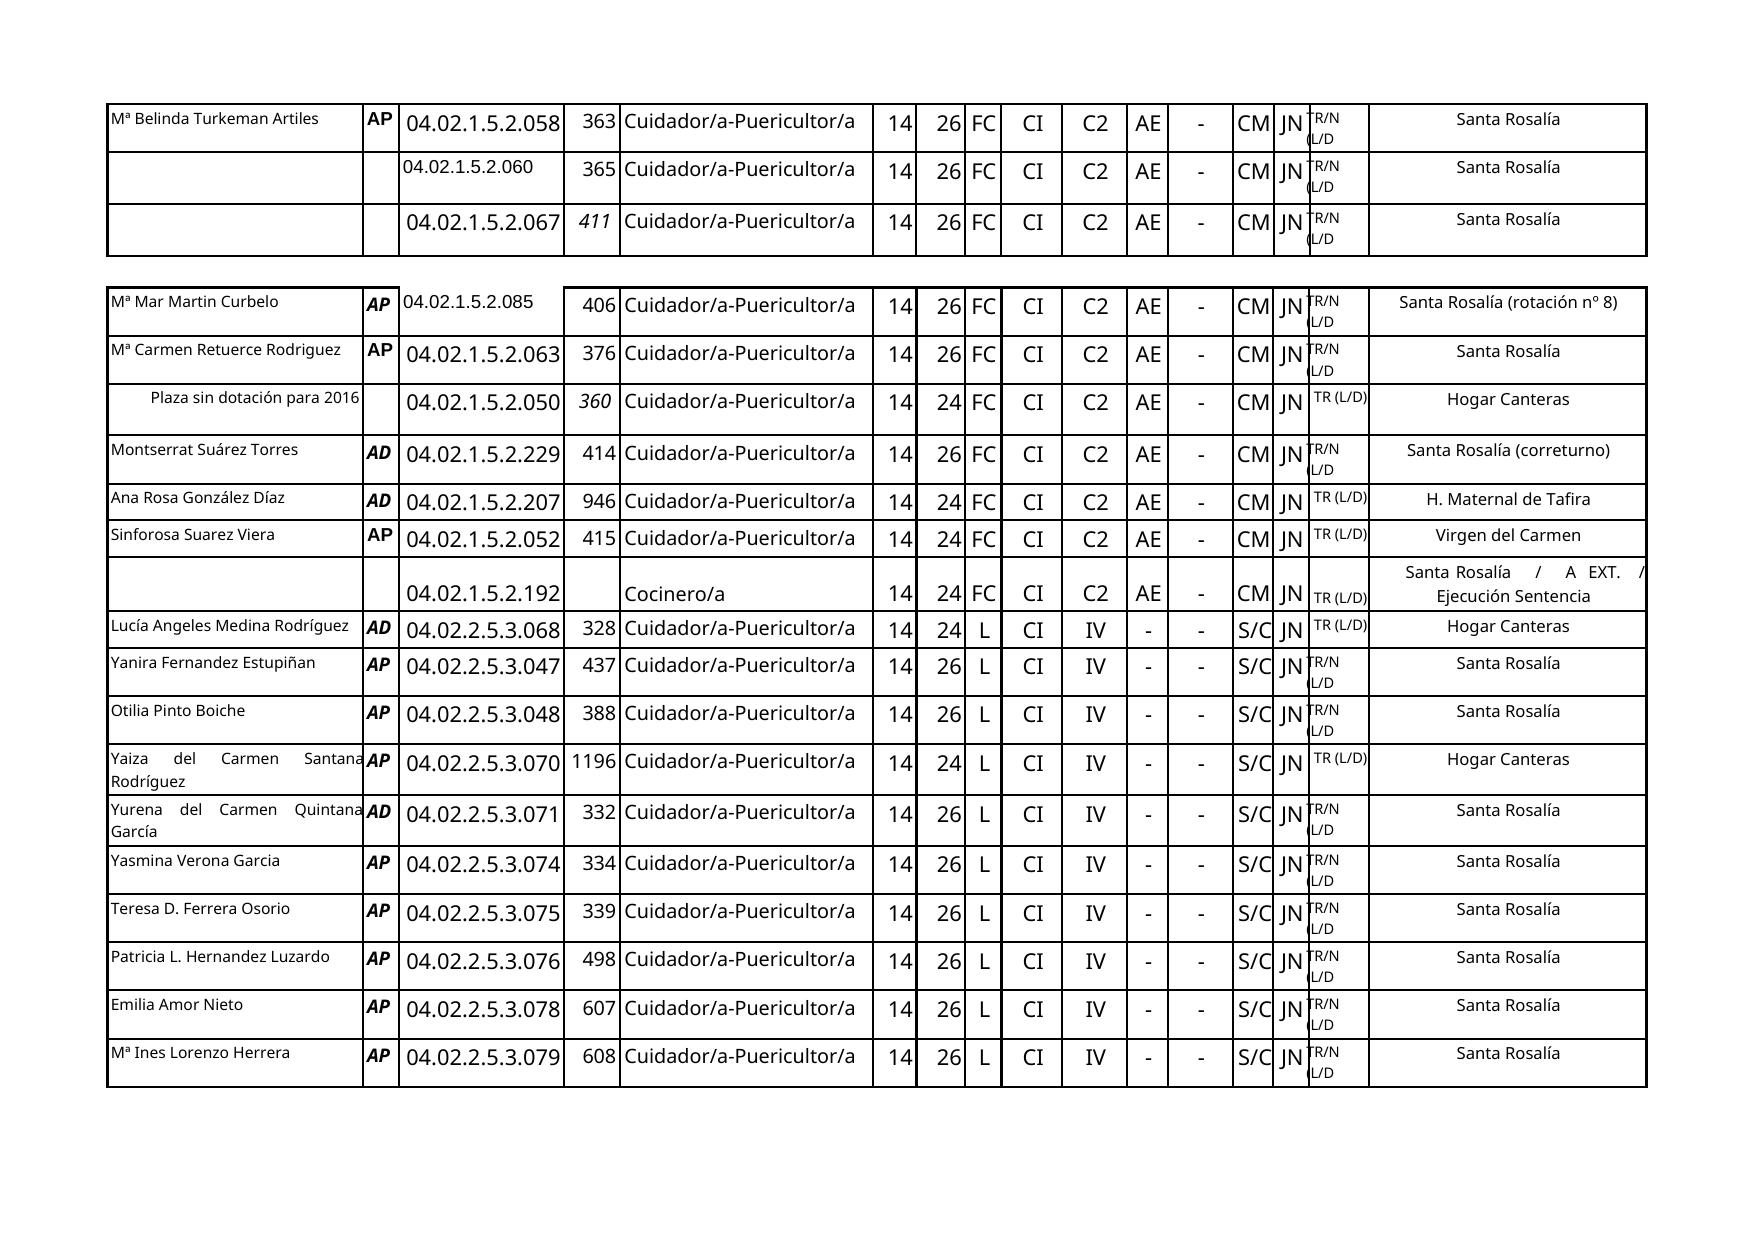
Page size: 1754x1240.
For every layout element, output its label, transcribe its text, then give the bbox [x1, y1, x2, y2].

table_cell CI [1003, 337, 1061, 383]
table_cell IV [1063, 612, 1126, 647]
table_cell C2 [1063, 337, 1126, 383]
table_cell - [1128, 847, 1167, 893]
table_cell Santa Rosalía [1370, 847, 1645, 893]
table_cell - [1169, 649, 1232, 695]
table_cell CM [1234, 436, 1272, 482]
table_cell S/C [1234, 943, 1272, 989]
table_cell Cuidador/a-Puericultor/a [621, 385, 872, 434]
table_cell TR/N (L/D [1310, 895, 1368, 941]
table_cell TR/N (L/D [1310, 991, 1368, 1037]
table_cell TR/N (L/D [1311, 153, 1368, 203]
table_cell 26 [918, 796, 964, 845]
table_cell 04.02.1.5.2.052 [400, 521, 563, 556]
table_cell TR/N (L/D [1310, 847, 1368, 893]
table_cell Cuidador/a-Puericultor/a [621, 895, 872, 941]
table_cell AP [364, 847, 398, 893]
table_cell 411 [565, 205, 619, 254]
table_cell - [1169, 385, 1232, 434]
table_cell 26 [918, 847, 964, 893]
table_cell 26 [918, 649, 964, 695]
table_cell Montserrat Suárez Torres [109, 436, 362, 482]
table_cell [109, 205, 362, 254]
table_cell JN [1274, 991, 1308, 1037]
table_cell CI [1003, 796, 1061, 845]
table_cell 437 [565, 649, 619, 695]
table_cell JN [1274, 649, 1308, 695]
table_cell AD [364, 796, 398, 845]
table_cell L [966, 895, 1000, 941]
table_cell 14 [874, 649, 915, 695]
table_cell 24 [918, 612, 964, 647]
table_header FC [966, 289, 1000, 334]
table_cell TR/N (L/D [1310, 943, 1368, 989]
table_cell 04.02.1.5.2.058 [400, 105, 563, 151]
table_header JN [1274, 289, 1308, 334]
table_cell 14 [874, 205, 915, 254]
table_header CM [1234, 289, 1272, 334]
table_cell C2 [1063, 153, 1126, 203]
table_cell Lucía Angeles Medina Rodríguez [109, 612, 362, 647]
table_cell FC [966, 558, 1000, 610]
table_cell TR/N (L/D [1310, 337, 1368, 383]
table_header TR/N (L/D [1310, 289, 1368, 334]
table_cell AP [364, 697, 398, 743]
table_cell 332 [565, 796, 619, 845]
table_cell JN [1274, 1040, 1308, 1086]
table_cell 334 [565, 847, 619, 893]
table_cell FC [966, 337, 1000, 383]
table_cell - [1169, 558, 1232, 610]
table_cell AP [364, 991, 398, 1037]
table_cell H. Maternal de Tafira [1370, 485, 1645, 519]
table_header CI [1003, 289, 1061, 334]
table_cell 498 [565, 943, 619, 989]
table_cell Cocinero/a [621, 558, 872, 610]
table_cell IV [1063, 649, 1126, 695]
table_cell - [1169, 205, 1232, 254]
table_cell Yasmina Verona Garcia [109, 847, 362, 893]
table_cell 363 [565, 105, 619, 151]
table_cell CI [1003, 745, 1061, 794]
table_cell 04.02.1.5.2.067 [400, 205, 563, 254]
table_cell - [1128, 697, 1167, 743]
table_cell - [1128, 1040, 1167, 1086]
table_cell 608 [565, 1040, 619, 1086]
table_header Santa Rosalía (rotación nº 8) [1370, 289, 1645, 334]
table_cell [565, 558, 619, 610]
table_header - [1169, 289, 1232, 334]
table_cell 946 [565, 485, 619, 519]
table_cell Santa Rosalía [1370, 153, 1645, 203]
table_cell Mª Carmen Retuerce Rodriguez [109, 337, 362, 383]
table_cell 04.02.2.5.3.079 [400, 1040, 563, 1086]
table_cell 04.02.2.5.3.075 [400, 895, 563, 941]
table_cell Cuidador/a-Puericultor/a [621, 436, 872, 482]
table_cell 14 [874, 558, 915, 610]
table_cell 388 [565, 697, 619, 743]
table_cell AP [364, 105, 398, 151]
table_cell TR/N (L/D [1310, 436, 1368, 482]
table_cell JN [1274, 385, 1308, 434]
table_cell AD [364, 436, 398, 482]
table_cell CI [1003, 385, 1061, 434]
table_cell - [1169, 153, 1232, 203]
table_cell - [1169, 521, 1232, 556]
table_cell FC [966, 521, 1000, 556]
table_cell FC [966, 385, 1000, 434]
table_cell Teresa D. Ferrera Osorio [109, 895, 362, 941]
table_cell 26 [917, 153, 964, 203]
table_cell CI [1003, 558, 1061, 610]
table_cell CI [1003, 521, 1061, 556]
table_cell L [966, 991, 1000, 1037]
table_cell C2 [1063, 521, 1126, 556]
table_cell AE [1128, 558, 1167, 610]
table_cell Cuidador/a-Puericultor/a [621, 485, 872, 519]
table_cell AP [364, 649, 398, 695]
table_cell JN [1274, 558, 1308, 610]
table_cell TR (L/D) [1310, 558, 1368, 610]
table_cell S/C [1234, 1040, 1272, 1086]
table_cell AP [364, 895, 398, 941]
table_cell FC [966, 153, 1000, 203]
table_cell S/C [1234, 745, 1272, 794]
table_cell - [1169, 105, 1232, 151]
table_cell CI [1003, 436, 1061, 482]
table_cell S/C [1234, 612, 1272, 647]
table_cell S/C [1234, 847, 1272, 893]
table_cell 26 [918, 697, 964, 743]
table_cell 04.02.2.5.3.070 [400, 745, 563, 794]
table_cell Cuidador/a-Puericultor/a [621, 205, 872, 254]
table_cell L [966, 697, 1000, 743]
table_cell L [966, 943, 1000, 989]
table_cell [364, 385, 398, 434]
table_cell - [1169, 1040, 1232, 1086]
table_cell C2 [1063, 105, 1126, 151]
table_cell AE [1128, 153, 1167, 203]
table_cell AE [1128, 337, 1167, 383]
table_cell JN [1274, 697, 1308, 743]
table_cell IV [1063, 745, 1126, 794]
table_cell 14 [874, 697, 915, 743]
table_cell [364, 558, 398, 610]
table_cell - [1169, 796, 1232, 845]
table_cell - [1169, 847, 1232, 893]
table_cell Santa Rosalía [1370, 943, 1645, 989]
table_cell - [1169, 612, 1232, 647]
table_cell 04.02.2.5.3.068 [400, 612, 563, 647]
table_cell Santa Rosalía (correturno) [1370, 436, 1645, 482]
table_cell Cuidador/a-Puericultor/a [621, 796, 872, 845]
table_cell JN [1274, 485, 1308, 519]
table_cell CM [1234, 337, 1272, 383]
table_cell 04.02.1.5.2.060 [400, 153, 563, 203]
table_cell C2 [1063, 558, 1126, 610]
table_cell FC [966, 105, 1000, 151]
table_cell TR/N (L/D [1311, 205, 1368, 254]
table_cell IV [1063, 1040, 1126, 1086]
table_cell Santa Rosalía [1370, 105, 1645, 151]
table_cell 14 [874, 847, 915, 893]
table_cell C2 [1063, 436, 1126, 482]
table_cell 14 [874, 745, 915, 794]
table_cell TR/N (L/D [1311, 105, 1368, 151]
table_cell AE [1128, 521, 1167, 556]
table_cell 24 [918, 385, 964, 434]
table_cell 415 [565, 521, 619, 556]
table_cell - [1169, 337, 1232, 383]
table_cell TR (L/D) [1310, 612, 1368, 647]
table_cell L [966, 612, 1000, 647]
table_cell JN [1274, 521, 1308, 556]
table_cell Santa Rosalía [1370, 1040, 1645, 1086]
table_cell AE [1128, 436, 1167, 482]
table_cell CI [1003, 991, 1061, 1037]
table_cell TR/N (L/D [1310, 697, 1368, 743]
table_header C2 [1063, 289, 1126, 334]
table_cell CI [1003, 612, 1061, 647]
table_cell S/C [1234, 697, 1272, 743]
table_cell L [966, 649, 1000, 695]
table_cell - [1128, 991, 1167, 1037]
table_cell - [1169, 943, 1232, 989]
table_cell CM [1234, 521, 1272, 556]
table_header Cuidador/a-Puericultor/a [621, 289, 872, 334]
table_cell - [1128, 649, 1167, 695]
table_cell AE [1128, 105, 1167, 151]
table_cell 26 [918, 991, 964, 1037]
table_cell IV [1063, 796, 1126, 845]
table_cell - [1169, 745, 1232, 794]
table_cell JN [1274, 436, 1308, 482]
table_cell IV [1063, 943, 1126, 989]
table_cell FC [966, 436, 1000, 482]
table_cell 339 [565, 895, 619, 941]
table_cell TR (L/D) [1310, 485, 1368, 519]
table_cell Cuidador/a-Puericultor/a [621, 847, 872, 893]
table_cell Patricia L. Hernandez Luzardo [109, 943, 362, 989]
table_cell AE [1128, 485, 1167, 519]
table_cell 04.02.2.5.3.076 [400, 943, 563, 989]
table_cell 14 [874, 895, 915, 941]
table_cell Cuidador/a-Puericultor/a [621, 943, 872, 989]
table_cell 14 [874, 385, 915, 434]
table_cell Santa Rosalía [1370, 991, 1645, 1037]
table_cell Hogar Canteras [1370, 612, 1645, 647]
table_cell 14 [874, 796, 915, 845]
table_cell AP [364, 943, 398, 989]
table_cell 26 [917, 205, 964, 254]
table_cell Santa Rosalía [1370, 337, 1645, 383]
table_cell Cuidador/a-Puericultor/a [621, 153, 872, 203]
table_cell 04.02.1.5.2.063 [400, 337, 563, 383]
table_cell - [1169, 485, 1232, 519]
table_cell Ana Rosa González Díaz [109, 485, 362, 519]
table_cell - [1128, 895, 1167, 941]
table_cell 14 [874, 943, 915, 989]
table_cell CI [1002, 153, 1061, 203]
table_cell - [1128, 943, 1167, 989]
table_cell 14 [874, 436, 915, 482]
table_cell Cuidador/a-Puericultor/a [621, 649, 872, 695]
table_cell S/C [1234, 991, 1272, 1037]
table_header AP [364, 289, 398, 334]
table_cell FC [966, 485, 1000, 519]
table_cell 360 [565, 385, 619, 434]
table_cell CI [1002, 105, 1061, 151]
table_cell TR (L/D) [1310, 745, 1368, 794]
table_cell 14 [874, 1040, 915, 1086]
table_cell Otilia Pinto Boiche [109, 697, 362, 743]
table_cell Mª Ines Lorenzo Herrera [109, 1040, 362, 1086]
table_cell Santa Rosalía / A EXT. / Ejecución Sentencia [1370, 558, 1645, 610]
table_cell Hogar Canteras [1370, 745, 1645, 794]
table_cell 1196 [565, 745, 619, 794]
table_cell 26 [917, 105, 964, 151]
table_cell AP [364, 521, 398, 556]
table_cell JN [1274, 745, 1308, 794]
table_cell 14 [874, 991, 915, 1037]
table_cell 04.02.1.5.2.050 [400, 385, 563, 434]
table_cell S/C [1234, 649, 1272, 695]
table_cell C2 [1063, 205, 1126, 254]
table_cell JN [1274, 943, 1308, 989]
table_cell 04.02.2.5.3.048 [400, 697, 563, 743]
table_cell 24 [918, 745, 964, 794]
table_cell 14 [874, 485, 915, 519]
table_cell CI [1003, 1040, 1061, 1086]
table_cell 14 [874, 153, 915, 203]
table_cell TR (L/D) [1310, 385, 1368, 434]
table_cell Yaiza del Carmen Santana Rodríguez [109, 745, 362, 794]
table_header AE [1128, 289, 1167, 334]
table_cell 376 [565, 337, 619, 383]
table_cell 04.02.2.5.3.078 [400, 991, 563, 1037]
table_cell 14 [874, 105, 915, 151]
table_cell 04.02.1.5.2.207 [400, 485, 563, 519]
table_header 04.02.1.5.2.085 [400, 286, 563, 334]
table_cell 26 [918, 436, 964, 482]
table_cell Santa Rosalía [1370, 205, 1645, 254]
table_cell Santa Rosalía [1370, 895, 1645, 941]
table_cell CI [1003, 697, 1061, 743]
table_cell Plaza sin dotación para 2016 [109, 385, 362, 434]
table_cell Santa Rosalía [1370, 796, 1645, 845]
table_cell 14 [874, 337, 915, 383]
table_cell IV [1063, 895, 1126, 941]
table_cell - [1128, 612, 1167, 647]
table_cell 414 [565, 436, 619, 482]
table_cell Cuidador/a-Puericultor/a [621, 991, 872, 1037]
table_cell CI [1002, 205, 1061, 254]
table_cell 365 [565, 153, 619, 203]
table_cell AE [1128, 385, 1167, 434]
table_cell IV [1063, 847, 1126, 893]
table_cell AE [1128, 205, 1167, 254]
table_cell [109, 153, 362, 203]
table_cell Cuidador/a-Puericultor/a [621, 1040, 872, 1086]
table_cell L [966, 1040, 1000, 1086]
table_cell JN [1275, 153, 1309, 203]
table_cell Yurena del Carmen Quintana García [109, 796, 362, 845]
table_cell 14 [874, 521, 915, 556]
table_cell S/C [1234, 895, 1272, 941]
table_cell JN [1274, 895, 1308, 941]
table_cell JN [1275, 105, 1309, 151]
table_cell JN [1275, 205, 1309, 254]
table_cell 04.02.1.5.2.192 [400, 558, 563, 610]
table_cell 04.02.2.5.3.074 [400, 847, 563, 893]
table_cell AD [364, 612, 398, 647]
table_cell 26 [918, 943, 964, 989]
table_cell 24 [918, 521, 964, 556]
table_cell 04.02.1.5.2.229 [400, 436, 563, 482]
table_cell JN [1274, 337, 1308, 383]
table_cell - [1169, 895, 1232, 941]
table_cell IV [1063, 991, 1126, 1037]
table_cell IV [1063, 697, 1126, 743]
table_cell 24 [918, 558, 964, 610]
table_cell - [1169, 697, 1232, 743]
table_cell Mª Belinda Turkeman Artiles [109, 105, 362, 151]
table_cell CM [1234, 385, 1272, 434]
table_cell L [966, 745, 1000, 794]
table_cell FC [966, 205, 1000, 254]
table_cell - [1169, 991, 1232, 1037]
table_cell 328 [565, 612, 619, 647]
table_cell [364, 205, 398, 254]
table_cell Cuidador/a-Puericultor/a [621, 105, 872, 151]
table_cell 26 [918, 337, 964, 383]
table_header 26 [918, 289, 964, 334]
table_cell CI [1003, 943, 1061, 989]
table_cell Virgen del Carmen [1370, 521, 1645, 556]
table_cell Cuidador/a-Puericultor/a [621, 612, 872, 647]
table_cell Hogar Canteras [1370, 385, 1645, 434]
table_cell S/C [1234, 796, 1272, 845]
table_cell - [1128, 745, 1167, 794]
table_cell Yanira Fernandez Estupiñan [109, 649, 362, 695]
table_cell L [966, 796, 1000, 845]
table_cell AP [364, 745, 398, 794]
table_cell CM [1234, 205, 1273, 254]
table_cell CM [1234, 153, 1273, 203]
table_cell 607 [565, 991, 619, 1037]
table_cell CI [1003, 649, 1061, 695]
table_header 406 [565, 289, 619, 334]
table_cell JN [1274, 612, 1308, 647]
table_cell - [1128, 796, 1167, 845]
table_cell Cuidador/a-Puericultor/a [621, 521, 872, 556]
table_cell 14 [874, 612, 915, 647]
table_cell L [966, 847, 1000, 893]
table_cell JN [1274, 796, 1308, 845]
table_cell CM [1234, 558, 1272, 610]
table_cell TR (L/D) [1310, 521, 1368, 556]
table_cell C2 [1063, 485, 1126, 519]
table_cell Cuidador/a-Puericultor/a [621, 745, 872, 794]
table_cell Emilia Amor Nieto [109, 991, 362, 1037]
table_cell TR/N (L/D [1310, 649, 1368, 695]
table_cell AD [364, 485, 398, 519]
table_cell CI [1003, 895, 1061, 941]
table_cell 24 [918, 485, 964, 519]
table_cell C2 [1063, 385, 1126, 434]
table_cell 04.02.2.5.3.071 [400, 796, 563, 845]
table_cell 26 [918, 1040, 964, 1086]
table_cell [109, 558, 362, 610]
table_cell AP [364, 1040, 398, 1086]
table_cell CM [1234, 105, 1273, 151]
table_cell TR/N (L/D [1310, 1040, 1368, 1086]
table_cell JN [1274, 847, 1308, 893]
table_cell CI [1003, 485, 1061, 519]
table_cell Cuidador/a-Puericultor/a [621, 337, 872, 383]
table_cell Cuidador/a-Puericultor/a [621, 697, 872, 743]
table_cell - [1169, 436, 1232, 482]
table_cell [364, 153, 398, 203]
table_cell Santa Rosalía [1370, 697, 1645, 743]
table_cell CI [1003, 847, 1061, 893]
table_cell Santa Rosalía [1370, 649, 1645, 695]
table_header 14 [874, 289, 915, 334]
table_header Mª Mar Martin Curbelo [109, 289, 362, 334]
table_cell TR/N (L/D [1310, 796, 1368, 845]
table_cell 26 [918, 895, 964, 941]
table_cell Sinforosa Suarez Viera [109, 521, 362, 556]
table_cell AP [364, 337, 398, 383]
table_cell CM [1234, 485, 1272, 519]
table_cell 04.02.2.5.3.047 [400, 649, 563, 695]
